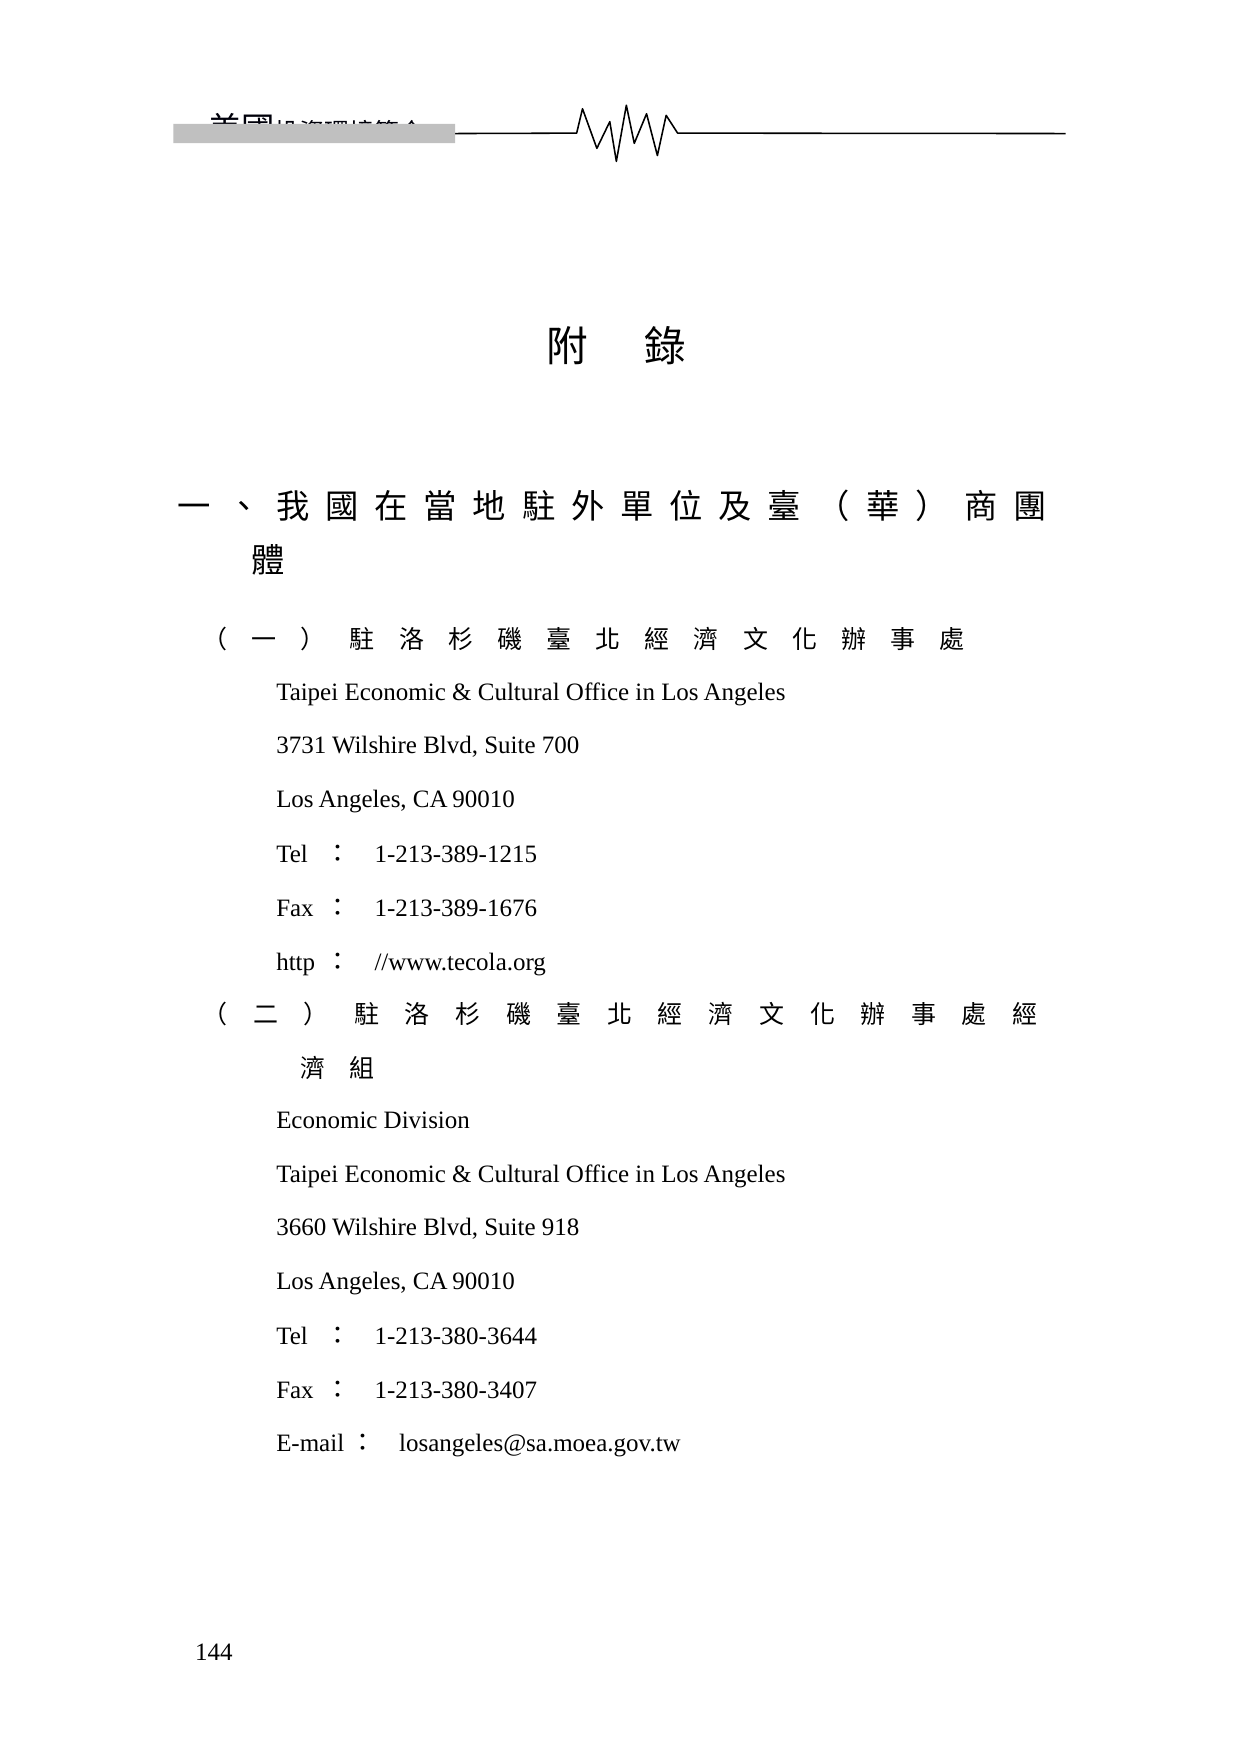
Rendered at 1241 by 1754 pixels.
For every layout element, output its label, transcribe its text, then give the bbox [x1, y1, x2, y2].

text Los Angeles, CA 90010 [202, 1253, 1063, 1307]
text E-mail：losangeles@sa.moea.gov.tw [202, 1414, 1063, 1468]
text Los Angeles, CA 90010 [202, 772, 1063, 825]
text Economic Division [202, 1093, 1063, 1146]
text 附 錄 [178, 290, 1063, 397]
text http：//www.tecola.org [202, 932, 1063, 986]
text Fax：1-213-380-3407 [202, 1361, 1063, 1414]
text 3731 Wilshire Blvd, Suite 700 [202, 718, 1063, 772]
text 3660 Wilshire Blvd, Suite 918 [202, 1200, 1063, 1253]
text 一、我國在當地駐外單位及臺（華）商團體 [178, 477, 1063, 584]
text （二）駐洛杉磯臺北經濟文化辦事處經濟組 [202, 986, 1063, 1093]
text Taipei Economic & Cultural Office in Los Angeles [202, 664, 1063, 718]
text Tel：1-213-380-3644 [202, 1307, 1063, 1361]
text Tel：1-213-389-1215 [202, 825, 1063, 879]
text （一）駐洛杉磯臺北經濟文化辦事處 [202, 611, 1063, 664]
text Fax：1-213-389-1676 [202, 879, 1063, 932]
text Taipei Economic & Cultural Office in Los Angeles [202, 1146, 1063, 1200]
